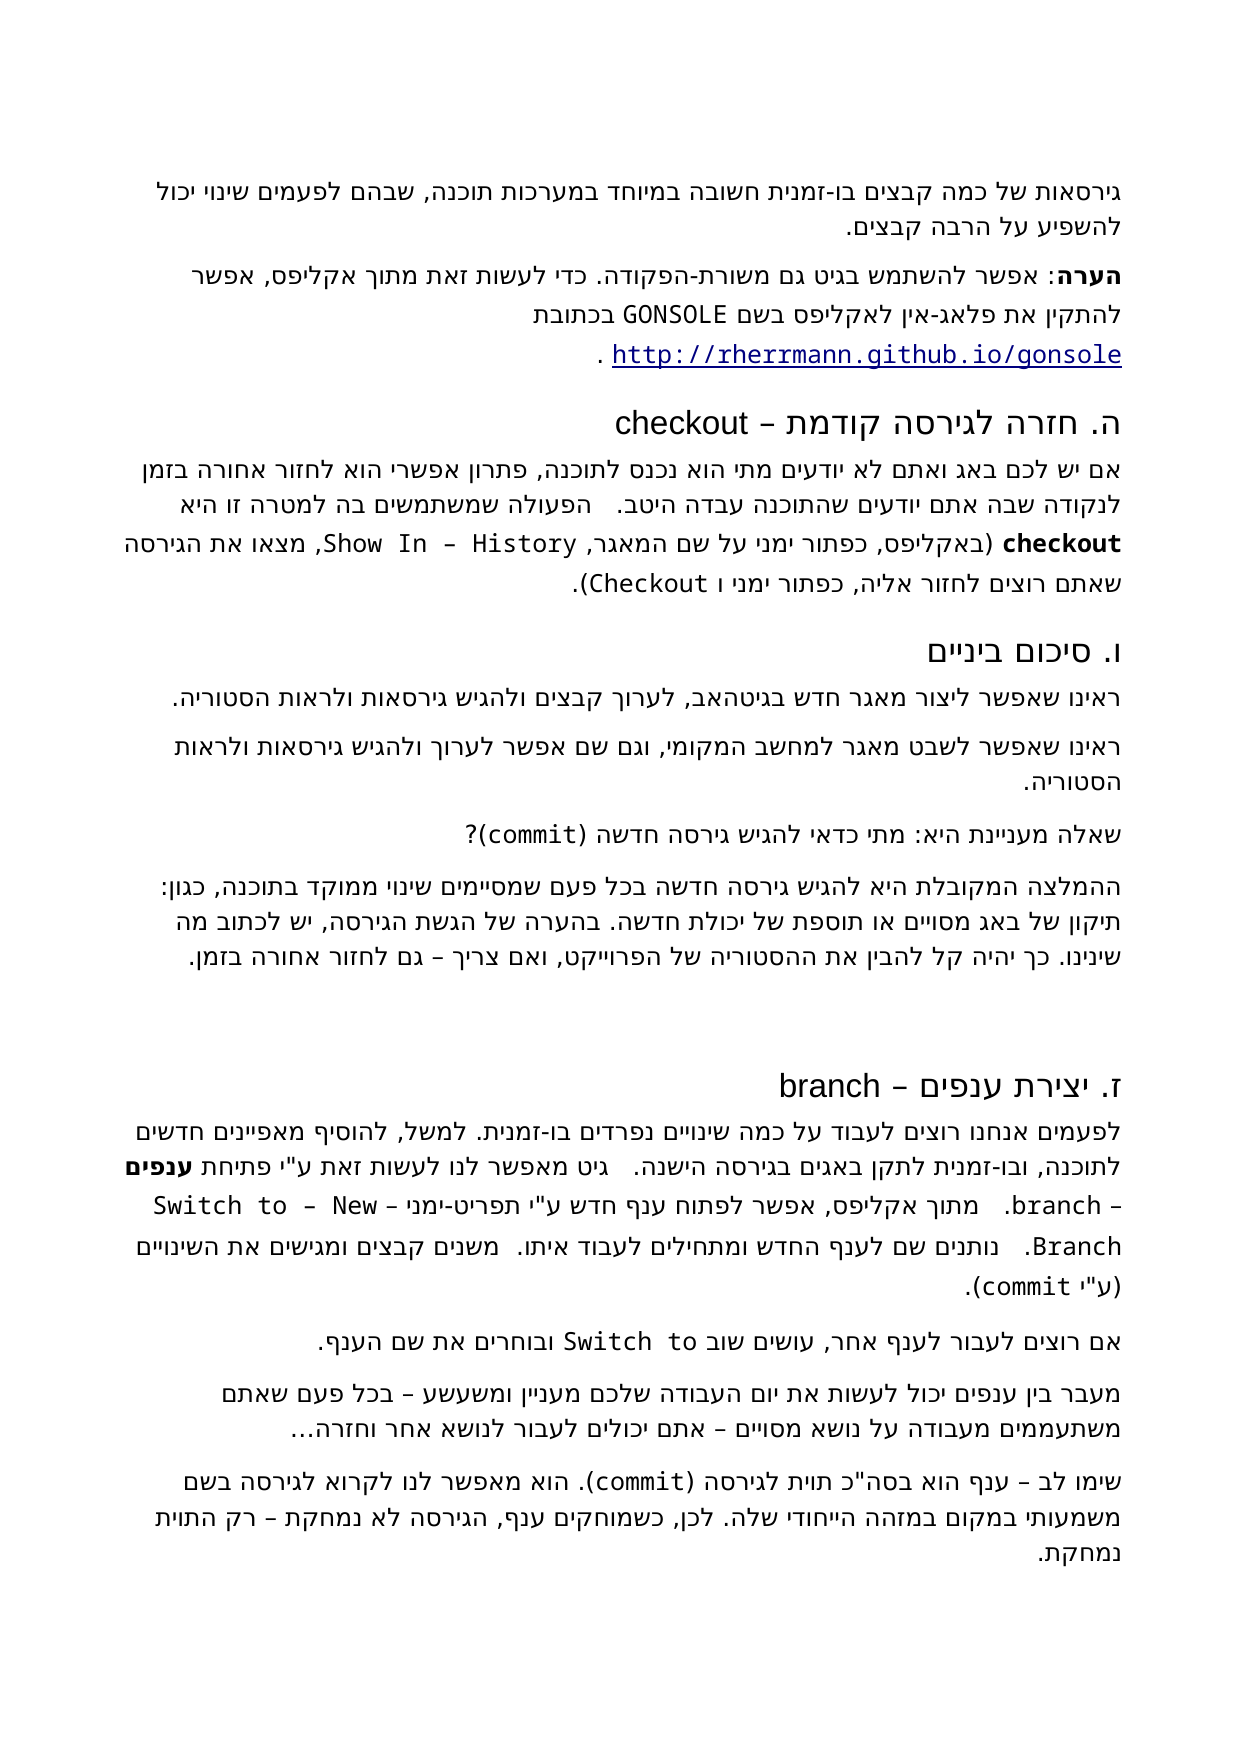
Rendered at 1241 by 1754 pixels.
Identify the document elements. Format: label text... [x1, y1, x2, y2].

subtitle ו. סיכום ביניים [118, 631, 1122, 670]
text שאלה מעניינת היא: מתי כדאי להגיש גירסה חדשה (commit)? [118, 817, 1122, 851]
text מעבר בין ענפים יכול לעשות את יום העבודה שלכם מעניין ומשעשע – בכל פעם שאתם משתעממים מעבודה על נושא מסויים – אתם יכולים לעבור לנושא אחר וחזרה… [118, 1379, 1122, 1443]
text אם רוצים לעבור לענף אחר, עושים שוב Switch to ובוחרים את שם הענף. [118, 1324, 1122, 1358]
text ראינו שאפשר ליצור מאגר חדש בגיטהאב, לערוך קבצים ולהגיש גירסאות ולראות הסטוריה. [118, 683, 1122, 712]
text גירסאות של כמה קבצים בו-זמנית חשובה במיוחד במערכות תוכנה, שבהם לפעמים שינוי יכול להשפיע על הרבה קבצים. [118, 177, 1122, 241]
text אם יש לכם באג ואתם לא יודעים מתי הוא נכנס לתוכנה, פתרון אפשרי הוא לחזור אחורה בזמן לנקודה שבה אתם יודעים שהתוכנה עבדה היטב. הפעולה שמשתמשים בה למטרה זו היא checkout (באקליפס, כפתור ימני על שם המאגר, Show In – History, מצאו את הגירסה שאתם רוצים לחזור אליה, כפתור ימני ו Checkout). [118, 455, 1122, 600]
subtitle ז. יצירת ענפים – branch [118, 1066, 1122, 1105]
text ההמלצה המקובלת היא להגיש גירסה חדשה בכל פעם שמסיימים שינוי ממוקד בתוכנה, כגון: תיקון של באג מסויים או תוספת של יכולת חדשה. בהערה של הגשת הגירסה, יש לכתוב מה שינינו. כך יהיה קל להבין את ההסטוריה של הפרוייקט, ואם צריך – גם לחזור אחורה בזמן. [118, 872, 1122, 972]
subtitle ה. חזרה לגירסה קודמת – checkout [118, 403, 1122, 442]
text שימו לב – ענף הוא בסה"כ תוית לגירסה (commit). הוא מאפשר לנו לקרוא לגירסה בשם משמעותי במקום במזהה הייחודי שלה. לכן, כשמוחקים ענף, הגירסה לא נמחקת – רק התוית נמחקת. [118, 1464, 1122, 1568]
text הערה: אפשר להשתמש בגיט גם משורת-הפקודה. כדי לעשות זאת מתוך אקליפס, אפשר להתקין את פלאג-אין לאקליפס בשם GONSOLE בכתובת http://rherrmann.github.io/gonsole . [118, 261, 1122, 371]
text ראינו שאפשר לשבט מאגר למחשב המקומי, וגם שם אפשר לערוך ולהגיש גירסאות ולראות הסטוריה. [118, 732, 1122, 797]
text לפעמים אנחנו רוצים לעבוד על כמה שינויים נפרדים בו-זמנית. למשל, להוסיף מאפיינים חדשים לתוכנה, ובו-זמנית לתקן באגים בגירסה הישנה. גיט מאפשר לנו לעשות זאת ע"י פתיחת ענפים – branch. מתוך אקליפס, אפשר לפתוח ענף חדש ע"י תפריט-ימני – Switch to – New Branch. נותנים שם לענף החדש ומתחילים לעבוד איתו. משנים קבצים ומגישים את השינויים (ע"י commit). [118, 1118, 1122, 1302]
